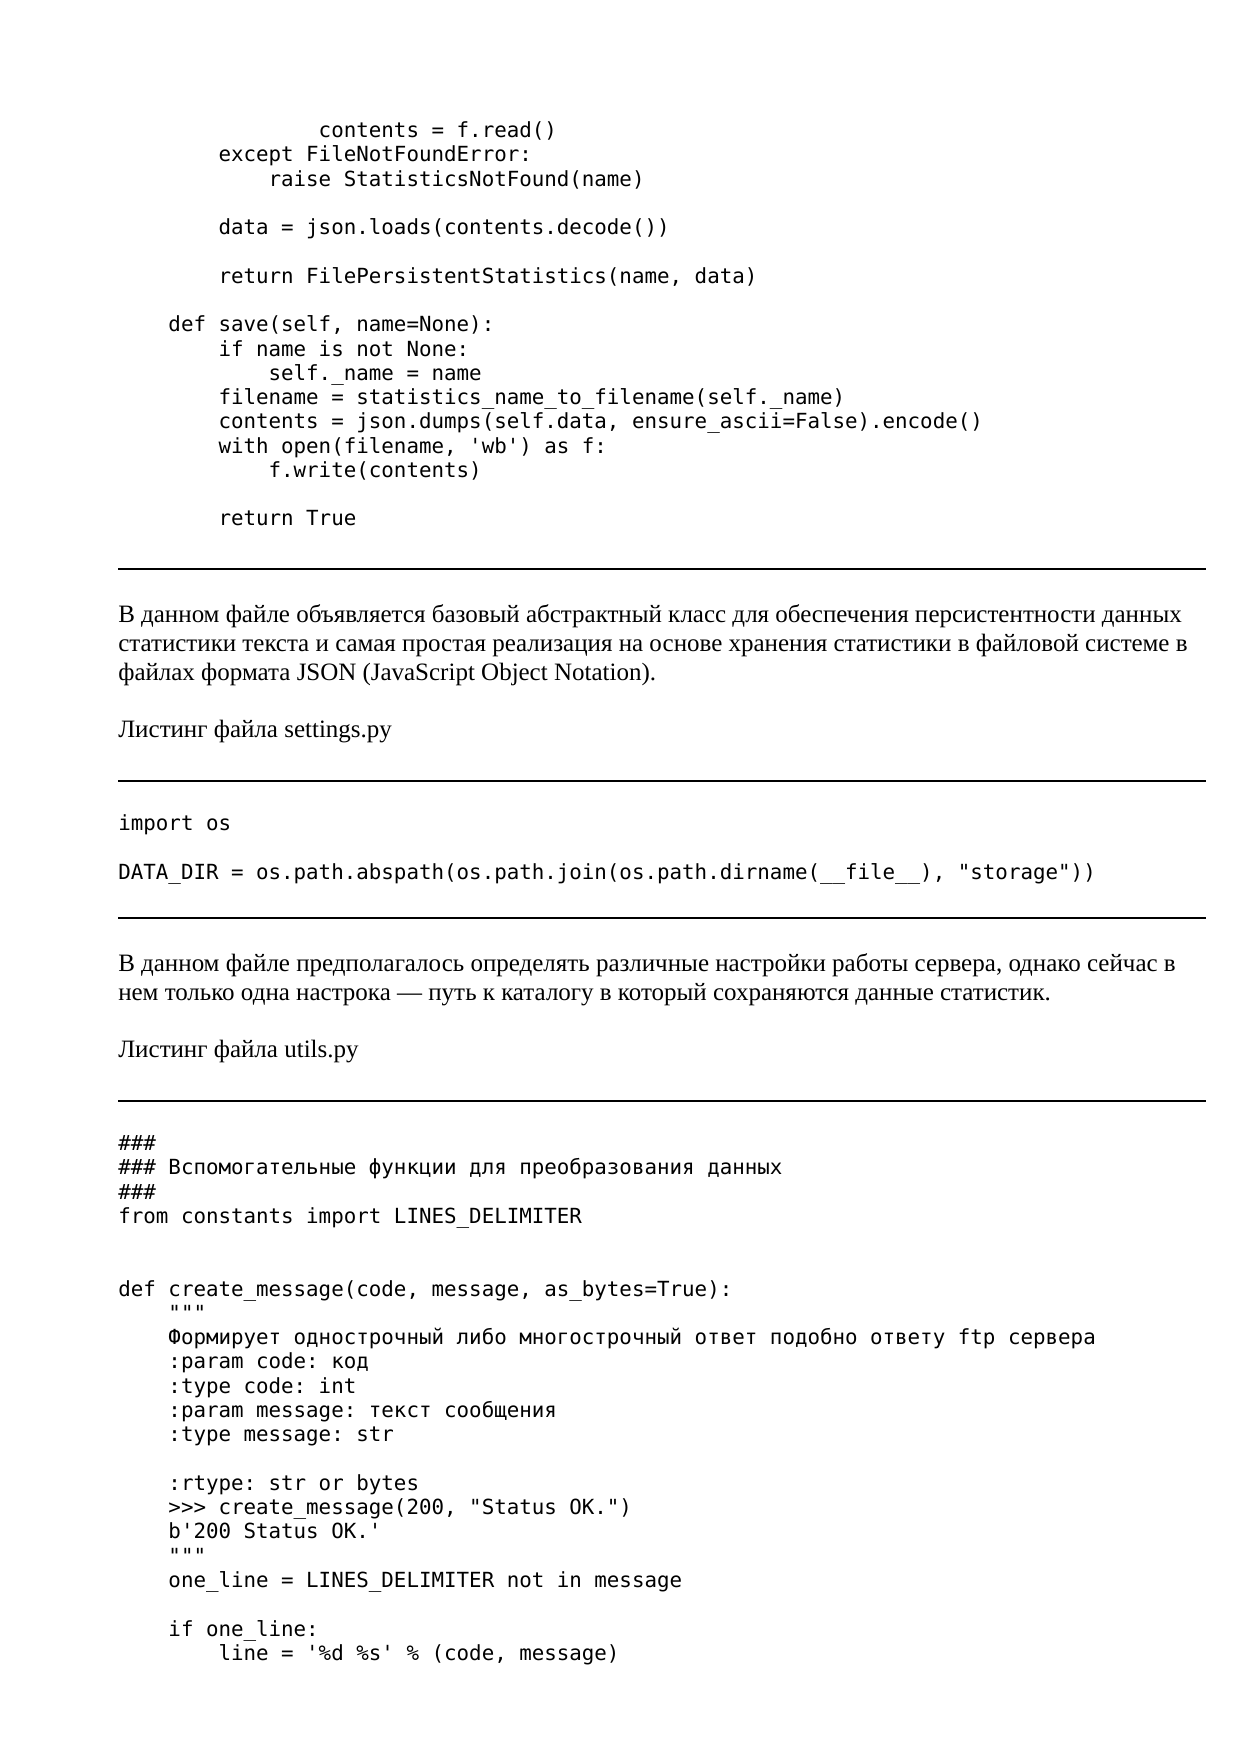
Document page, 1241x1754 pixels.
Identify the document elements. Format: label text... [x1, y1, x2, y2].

text contents = f.read() [118, 118, 1206, 142]
text :rtype: str or bytes [118, 1471, 1206, 1495]
text f.write(contents) [118, 458, 1206, 482]
text Листинг файла settings.py [118, 714, 1206, 743]
text DATA_DIR = os.path.abspath(os.path.join(os.path.dirname(__file__), "storage")) [118, 860, 1206, 884]
text one_line = LINES_DELIMITER not in message [118, 1568, 1206, 1592]
text В данном файле предполагалось определять различные настройки работы сервера, однако сейчас в нем только одна настрока — путь к каталогу в который сохраняются данные статистик. [118, 948, 1206, 1005]
text from constants import LINES_DELIMITER [118, 1204, 1206, 1228]
text ### Вспомогательные функции для преобразования данных [118, 1155, 1206, 1180]
text filename = statistics_name_to_filename(self._name) [118, 385, 1206, 409]
text contents = json.dumps(self.data, ensure_ascii=False).encode() [118, 409, 1206, 434]
text """ [118, 1544, 1206, 1568]
text ### [118, 1180, 1206, 1204]
text def create_message(code, message, as_bytes=True): [118, 1277, 1206, 1301]
text return True [118, 506, 1206, 531]
text В данном файле объявляется базовый абстрактный класс для обеспечения персистентности данных статистики текста и самая простая реализация на основе хранения статистики в файловой системе в файлах формата JSON (JavaScript Object Notation). [118, 599, 1206, 685]
text :type message: str [118, 1422, 1206, 1447]
text raise StatisticsNotFound(name) [118, 167, 1206, 191]
text Листинг файла utils.py [118, 1034, 1206, 1063]
text return FilePersistentStatistics(name, data) [118, 264, 1206, 288]
text self._name = name [118, 361, 1206, 385]
text b'200 Status OK.' [118, 1519, 1206, 1544]
text """ [118, 1301, 1206, 1325]
text :param message: текст сообщения [118, 1398, 1206, 1422]
text with open(filename, 'wb') as f: [118, 434, 1206, 458]
text :type code: int [118, 1374, 1206, 1398]
text ### [118, 1131, 1206, 1155]
text >>> create_message(200, "Status OK.") [118, 1495, 1206, 1519]
text if name is not None: [118, 337, 1206, 361]
text def save(self, name=None): [118, 312, 1206, 337]
text except FileNotFoundError: [118, 142, 1206, 167]
text :param code: код [118, 1349, 1206, 1374]
text line = '%d %s' % (code, message) [118, 1641, 1206, 1665]
text import os [118, 811, 1206, 835]
text if one_line: [118, 1617, 1206, 1641]
text Формирует однострочный либо многострочный ответ подобно ответу ftp сервера [118, 1325, 1206, 1349]
text data = json.loads(contents.decode()) [118, 215, 1206, 239]
